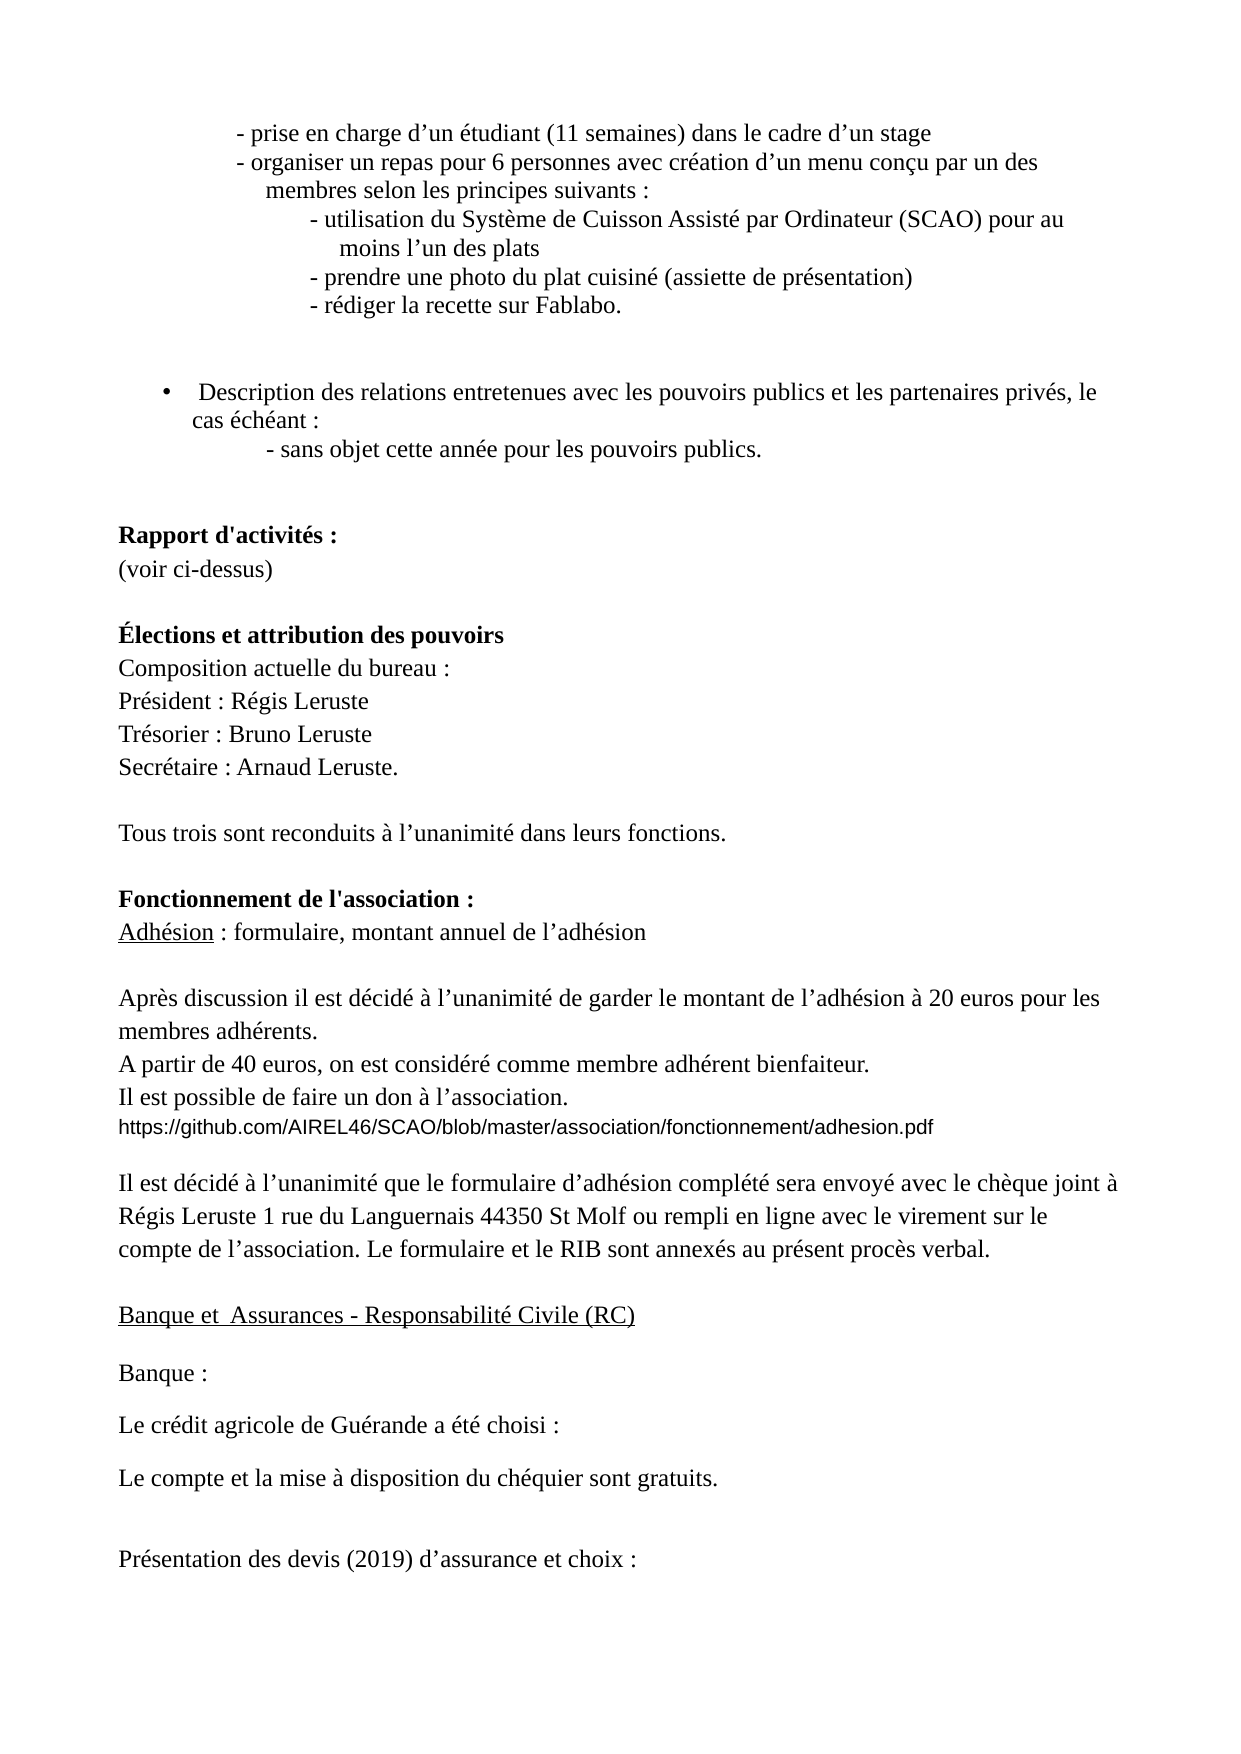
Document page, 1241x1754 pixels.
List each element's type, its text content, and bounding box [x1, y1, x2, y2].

text - rédiger la recette sur Fablabo. [309, 291, 1122, 319]
text (voir ci-dessus) [118, 554, 1122, 582]
text Trésorier : Bruno Leruste [118, 719, 1122, 747]
list Description des relations entretenues avec les pouvoirs publics et les partenaires privés, le cas échéant : [162, 377, 1122, 434]
text A partir de 40 euros, on est considéré comme membre adhérent bienfaiteur. [118, 1049, 1122, 1078]
text Le crédit agricole de Guérande a été choisi : [118, 1410, 1122, 1439]
text - sans objet cette année pour les pouvoirs publics. [118, 434, 1122, 463]
text Après discussion il est décidé à l’unanimité de garder le montant de l’adhésion à 20 euros pour les membres adhérents. [118, 983, 1122, 1045]
text Le compte et la mise à disposition du chéquier sont gratuits. [118, 1463, 1122, 1492]
text - prendre une photo du plat cuisiné (assiette de présentation) [309, 262, 1122, 291]
text Tous trois sont reconduits à l’unanimité dans leurs fonctions. [118, 818, 1122, 847]
text Il est possible de faire un don à l’association. [118, 1082, 1122, 1111]
text - utilisation du Système de Cuisson Assisté par Ordinateur (SCAO) pour au moins l’un des plats [309, 204, 1122, 262]
text Il est décidé à l’unanimité que le formulaire d’adhésion complété sera envoyé avec le chèque joint à Régis Leruste 1 rue du Languernais 44350 St Molf ou rempli en ligne avec le virement sur le compte de l’association. Le formulaire et le RIB sont annexés au présent procès verbal. [118, 1168, 1122, 1262]
text Banque : [118, 1358, 1122, 1387]
text Élections et attribution des pouvoirs [118, 620, 1122, 648]
text Banque et Assurances - Responsabilité Civile (RC) [118, 1300, 1122, 1328]
text - organiser un repas pour 6 personnes avec création d’un menu conçu par un des membres selon les principes suivants : [236, 147, 1122, 204]
text Adhésion : formulaire, montant annuel de l’adhésion [118, 917, 1122, 946]
text Présentation des devis (2019) d’assurance et choix : [118, 1544, 1122, 1573]
text - prise en charge d’un étudiant (11 semaines) dans le cadre d’un stage [236, 118, 1122, 147]
text https://github.com/AIREL46/SCAO/blob/master/association/fonctionnement/adhesion.pdf [118, 1115, 1122, 1139]
text Composition actuelle du bureau : [118, 653, 1122, 681]
text Rapport d'activités : [118, 521, 1122, 549]
text Président : Régis Leruste [118, 686, 1122, 714]
text Secrétaire : Arnaud Leruste. [118, 752, 1122, 781]
text Fonctionnement de l'association : [118, 884, 1122, 913]
